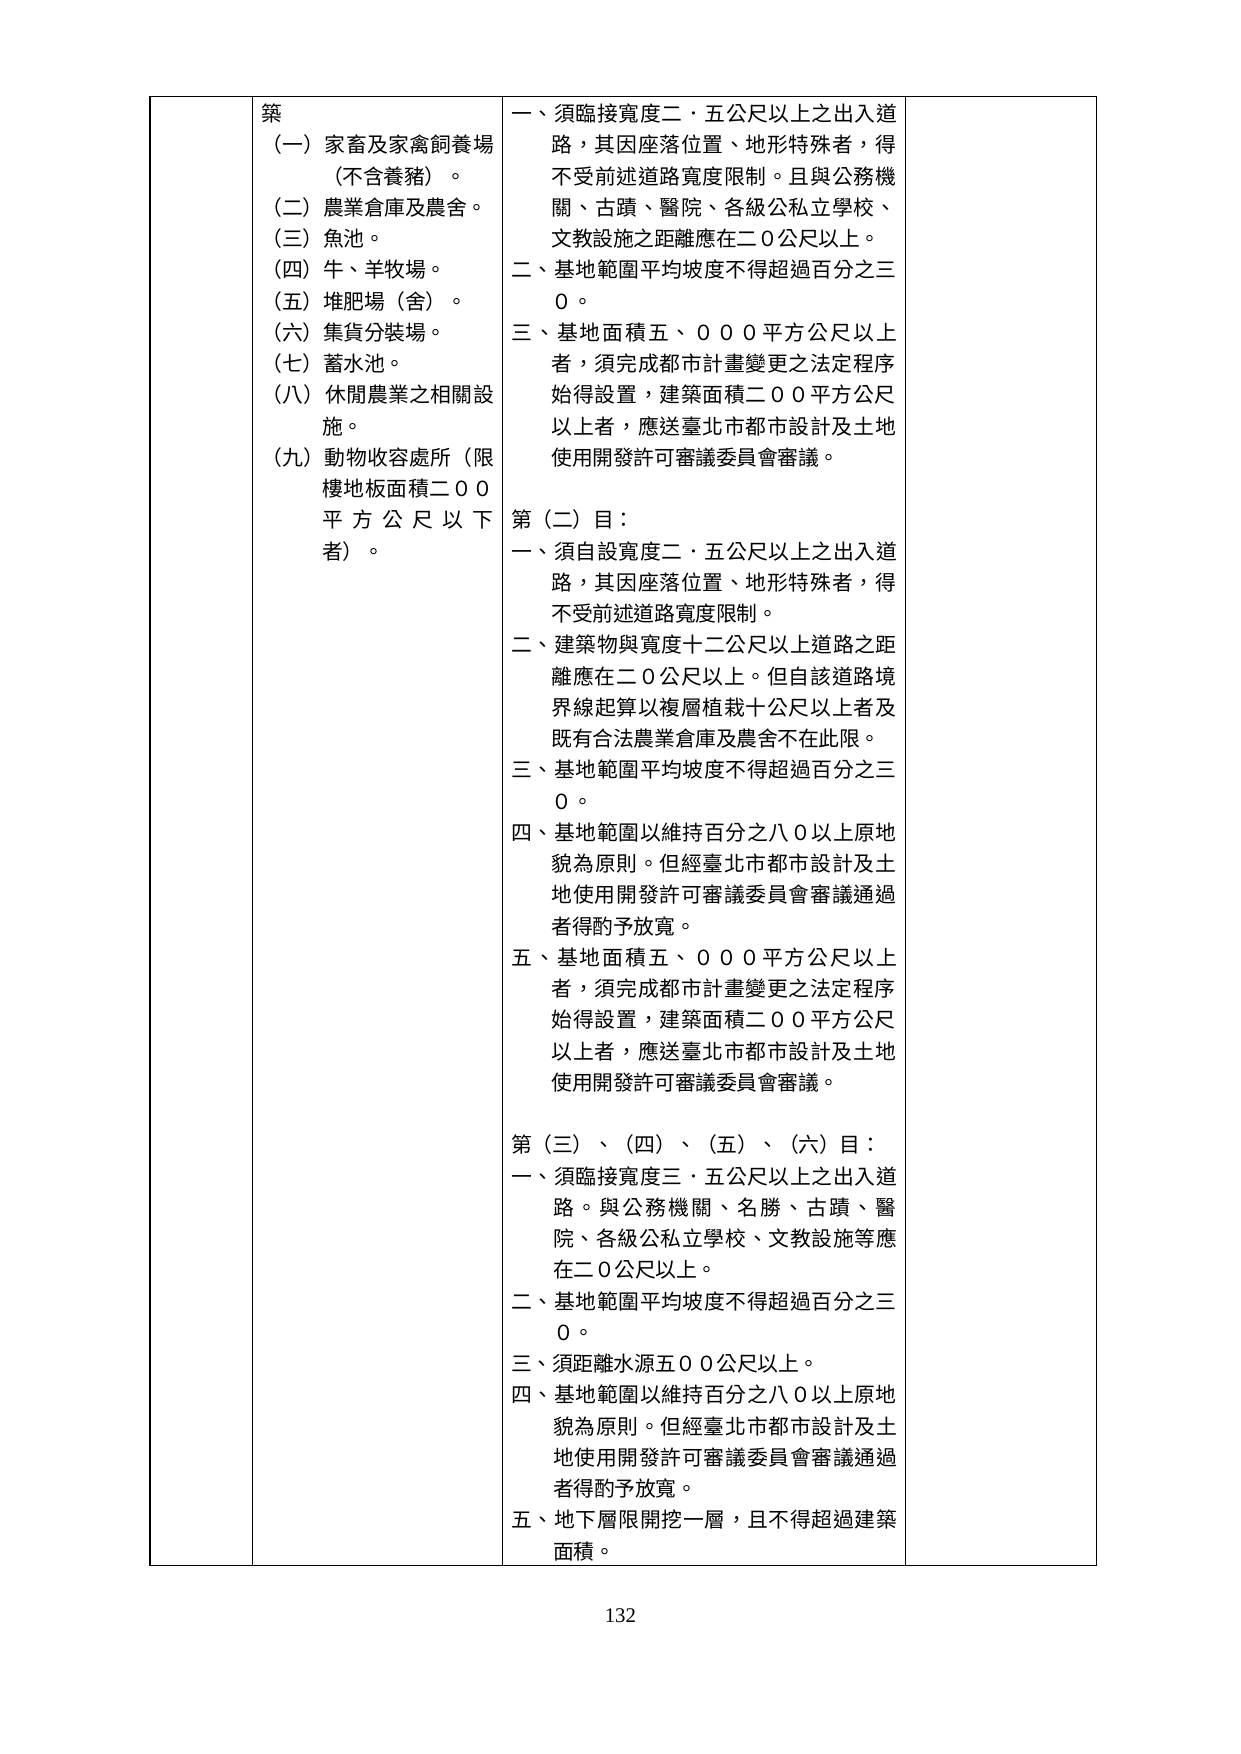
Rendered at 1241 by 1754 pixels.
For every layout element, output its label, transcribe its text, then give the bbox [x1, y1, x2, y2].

table_cell [906, 97, 1096, 1565]
table_cell [151, 97, 252, 1565]
table_cell 一、須臨接寬度二．五公尺以上之出入道路，其因座落位置、地形特殊者，得不受前述道路寬度限制。且與公務機關、古蹟、醫院、各級公私立學校、文教設施之距離應在二０公尺以上。 二、基地範圍平均坡度不得超過百分之三０。 三、基地面積五、０００平方公尺以上者，須完成都市計畫變更之法定程序始得設置，建築面積二００平方公尺以上者，應送臺北市都市設計及土地使用開發許可審議委員會審議。 第（二）目： 一、須自設寬度二．五公尺以上之出入道路，其因座落位置、地形特殊者，得不受前述道路寬度限制。 二、建築物與寬度十二公尺以上道路之距離應在二０公尺以上。但自該道路境界線起算以複層植栽十公尺以上者及既有合法農業倉庫及農舍不在此限。 三、基地範圍平均坡度不得超過百分之三０。 四、基地範圍以維持百分之八０以上原地貌為原則。但經臺北市都市設計及土地使用開發許可審議委員會審議通過者得酌予放寬。 五、基地面積五、０００平方公尺以上者，須完成都市計畫變更之法定程序始得設置，建築面積二００平方公尺以上者，應送臺北市都市設計及土地使用開發許可審議委員會審議。 第（三）、（四）、（五）、（六）目： 一、須臨接寬度三．五公尺以上之出入道路。與公務機關、名勝、古蹟、醫院、各級公私立學校、文教設施等應在二０公尺以上。 二、基地範圍平均坡度不得超過百分之三０。 三、須距離水源五００公尺以上。 四、基地範圍以維持百分之八０以上原地貌為原則。但經臺北市都市設計及土地使用開發許可審議委員會審議通過者得酌予放寬。 五、地下層限開挖一層，且不得超過建築面積。 [503, 97, 905, 1565]
table_cell 築 （一）家畜及家禽飼養場（不含養豬）。 （二）農業倉庫及農舍。 （三）魚池。 （四）牛、羊牧場。 （五）堆肥場（舍）。 （六）集貨分裝場。 （七）蓄水池。 （八）休閒農業之相關設施。 （九）動物收容處所（限樓地板面積二００平方公尺以下者）。 [253, 97, 502, 1565]
